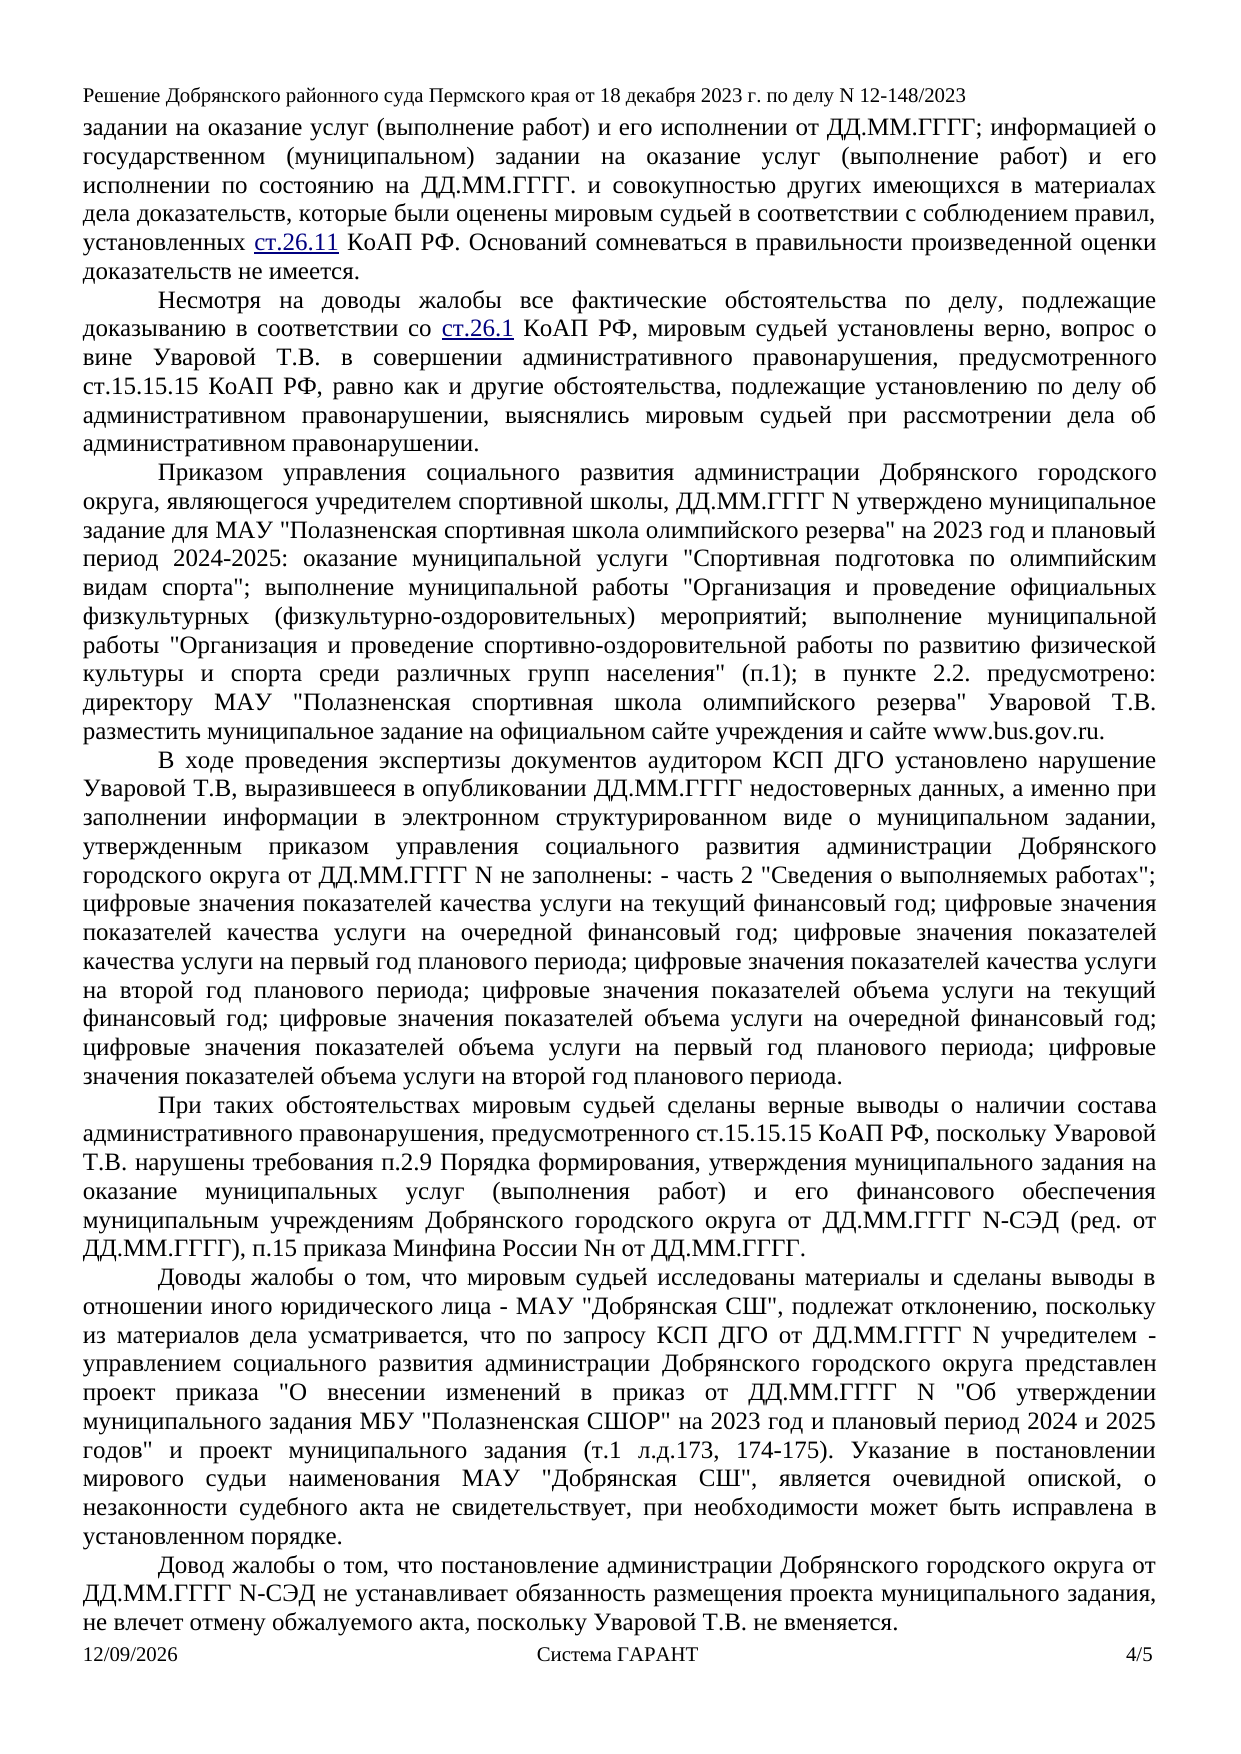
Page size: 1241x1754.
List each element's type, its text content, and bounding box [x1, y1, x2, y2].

text Несмотря на доводы жалобы все фактические обстоятельства по делу, подлежащие доказыванию в соответствии со ст.26.1 КоАП РФ, мировым судьей установлены верно, вопрос о вине Уваровой Т.В. в совершении административного правонарушения, предусмотренного ст.15.15.15 КоАП РФ, равно как и другие обстоятельства, подлежащие установлению по делу об административном правонарушении, выяснялись мировым судьей при рассмотрении дела об административном правонарушении. [83, 285, 1157, 457]
text Доводы жалобы о том, что мировым судьей исследованы материалы и сделаны выводы в отношении иного юридического лица - МАУ "Добрянская СШ", подлежат отклонению, поскольку из материалов дела усматривается, что по запросу КСП ДГО от ДД.ММ.ГГГГ N учредителем - управлением социального развития администрации Добрянского городского округа представлен проект приказа "О внесении изменений в приказ от ДД.ММ.ГГГГ N "Об утверждении муниципального задания МБУ "Полазненская СШОР" на 2023 год и плановый период 2024 и 2025 годов" и проект муниципального задания (т.1 л.д.173, 174-175). Указание в постановлении мирового судьи наименования МАУ "Добрянская СШ", является очевидной опиской, о незаконности судебного акта не свидетельствует, при необходимости может быть исправлена в установленном порядке. [83, 1262, 1157, 1550]
text Приказом управления социального развития администрации Добрянского городского округа, являющегося учредителем спортивной школы, ДД.ММ.ГГГГ N утверждено муниципальное задание для МАУ "Полазненская спортивная школа олимпийского резерва" на 2023 год и плановый период 2024-2025: оказание муниципальной услуги "Спортивная подготовка по олимпийским видам спорта"; выполнение муниципальной работы "Организация и проведение официальных физкультурных (физкультурно-оздоровительных) мероприятий; выполнение муниципальной работы "Организация и проведение спортивно-оздоровительной работы по развитию физической культуры и спорта среди различных групп населения" (п.1); в пункте 2.2. предусмотрено: директору МАУ "Полазненская спортивная школа олимпийского резерва" Уваровой Т.В. разместить муниципальное задание на официальном сайте учреждения и сайте www.bus.gov.ru. [83, 457, 1157, 745]
text задании на оказание услуг (выполнение работ) и его исполнении от ДД.ММ.ГГГГ; информацией о государственном (муниципальном) задании на оказание услуг (выполнение работ) и его исполнении по состоянию на ДД.ММ.ГГГГ. и совокупностью других имеющихся в материалах дела доказательств, которые были оценены мировым судьей в соответствии с соблюдением правил, установленных ст.26.11 КоАП РФ. Оснований сомневаться в правильности произведенной оценки доказательств не имеется. [83, 112, 1157, 285]
text Довод жалобы о том, что постановление администрации Добрянского городского округа от ДД.ММ.ГГГГ N-СЭД не устанавливает обязанность размещения проекта муниципального задания, не влечет отмену обжалуемого акта, поскольку Уваровой Т.В. не вменяется. [83, 1550, 1157, 1636]
text В ходе проведения экспертизы документов аудитором КСП ДГО установлено нарушение Уваровой Т.В, выразившееся в опубликовании ДД.ММ.ГГГГ недостоверных данных, а именно при заполнении информации в электронном структурированном виде о муниципальном задании, утвержденным приказом управления социального развития администрации Добрянского городского округа от ДД.ММ.ГГГГ N не заполнены: - часть 2 "Сведения о выполняемых работах"; цифровые значения показателей качества услуги на текущий финансовый год; цифровые значения показателей качества услуги на очередной финансовый год; цифровые значения показателей качества услуги на первый год планового периода; цифровые значения показателей качества услуги на второй год планового периода; цифровые значения показателей объема услуги на текущий финансовый год; цифровые значения показателей объема услуги на очередной финансовый год; цифровые значения показателей объема услуги на первый год планового периода; цифровые значения показателей объема услуги на второй год планового периода. [83, 745, 1157, 1090]
text При таких обстоятельствах мировым судьей сделаны верные выводы о наличии состава административного правонарушения, предусмотренного ст.15.15.15 КоАП РФ, поскольку Уваровой Т.В. нарушены требования п.2.9 Порядка формирования, утверждения муниципального задания на оказание муниципальных услуг (выполнения работ) и его финансового обеспечения муниципальным учреждениям Добрянского городского округа от ДД.ММ.ГГГГ N-СЭД (ред. от ДД.ММ.ГГГГ), п.15 приказа Минфина России Nн от ДД.ММ.ГГГГ. [83, 1090, 1157, 1262]
